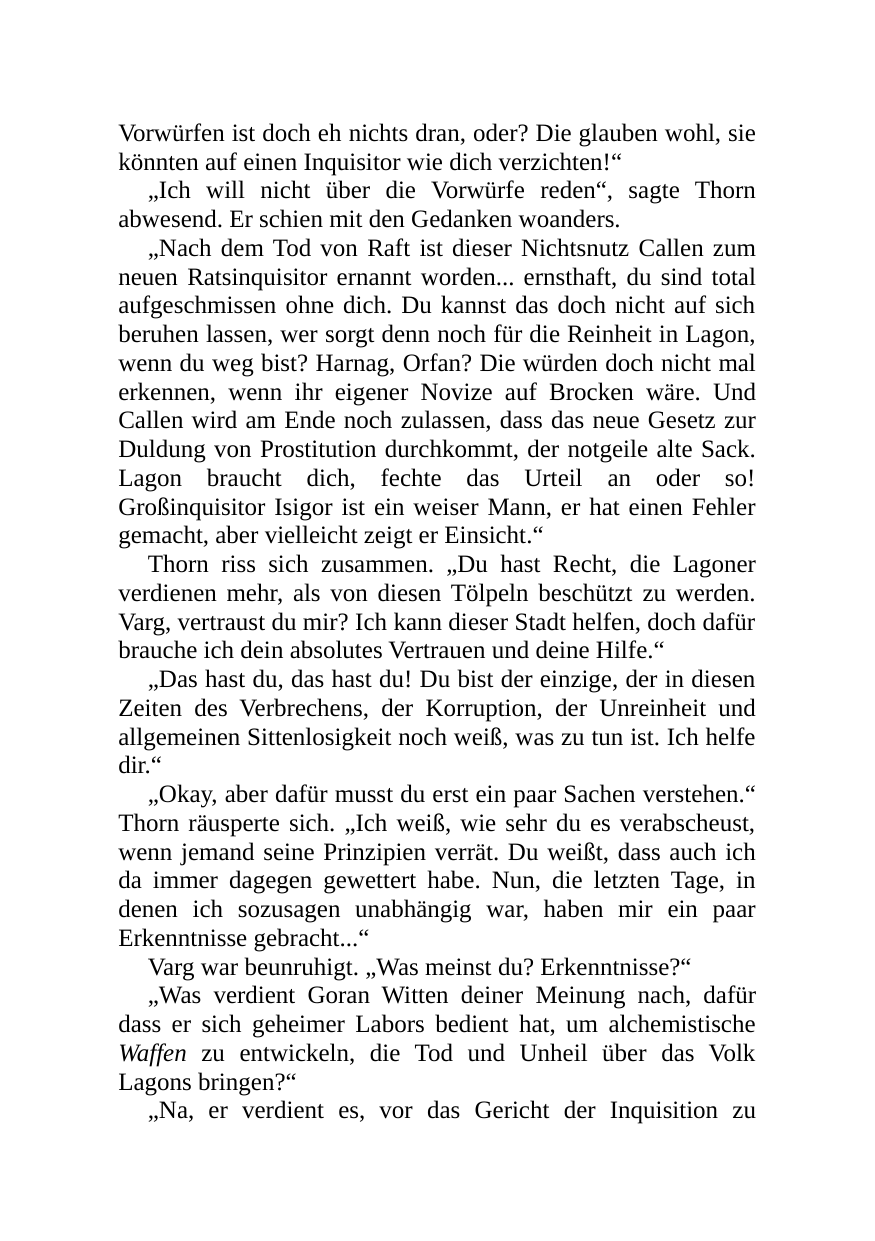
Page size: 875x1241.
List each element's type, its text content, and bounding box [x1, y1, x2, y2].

text „Was verdient Goran Witten deiner Meinung nach, dafür dass er sich geheimer Labors bedient hat, um alchemistische Waffen zu entwickeln, die Tod und Unheil über das Volk Lagons bringen?“ [118, 981, 756, 1096]
text „Das hast du, das hast du! Du bist der einzige, der in diesen Zeiten des Verbrechens, der Korruption, der Unreinheit und allgemeinen Sittenlosigkeit noch weiß, was zu tun ist. Ich helfe dir.“ [118, 664, 756, 779]
text Varg war beunruhigt. „Was meinst du? Erkenntnisse?“ [118, 952, 756, 981]
text „Ich will nicht über die Vorwürfe reden“, sagte Thorn abwesend. Er schien mit den Gedanken woanders. [118, 176, 756, 233]
text Vorwürfen ist doch eh nichts dran, oder? Die glauben wohl, sie könnten auf einen Inquisitor wie dich verzichten!“ [118, 118, 756, 176]
text „Na, er verdient es, vor das Gericht der Inquisition zu [118, 1096, 756, 1124]
text „Nach dem Tod von Raft ist dieser Nichtsnutz Callen zum neuen Ratsinquisitor ernannt worden... ernsthaft, du sind total aufgeschmissen ohne dich. Du kannst das doch nicht auf sich beruhen lassen, wer sorgt denn noch für die Reinheit in Lagon, wenn du weg bist? Harnag, Orfan? Die würden doch nicht mal erkennen, wenn ihr eigener Novize auf Brocken wäre. Und Callen wird am Ende noch zulassen, dass das neue Gesetz zur Duldung von Prostitution durchkommt, der notgeile alte Sack. Lagon braucht dich, fechte das Urteil an oder so! Großinquisitor Isigor ist ein weiser Mann, er hat einen Fehler gemacht, aber vielleicht zeigt er Einsicht.“ [118, 233, 756, 549]
text „Okay, aber dafür musst du erst ein paar Sachen verstehen.“ Thorn räusperte sich. „Ich weiß, wie sehr du es verabscheust, wenn jemand seine Prinzipien verrät. Du weißt, dass auch ich da immer dagegen gewettert habe. Nun, die letzten Tage, in denen ich sozusagen unabhängig war, haben mir ein paar Erkenntnisse gebracht...“ [118, 779, 756, 952]
text Thorn riss sich zusammen. „Du hast Recht, die Lagoner verdienen mehr, als von diesen Tölpeln beschützt zu werden. Varg, vertraust du mir? Ich kann dieser Stadt helfen, doch dafür brauche ich dein absolutes Vertrauen und deine Hilfe.“ [118, 549, 756, 664]
